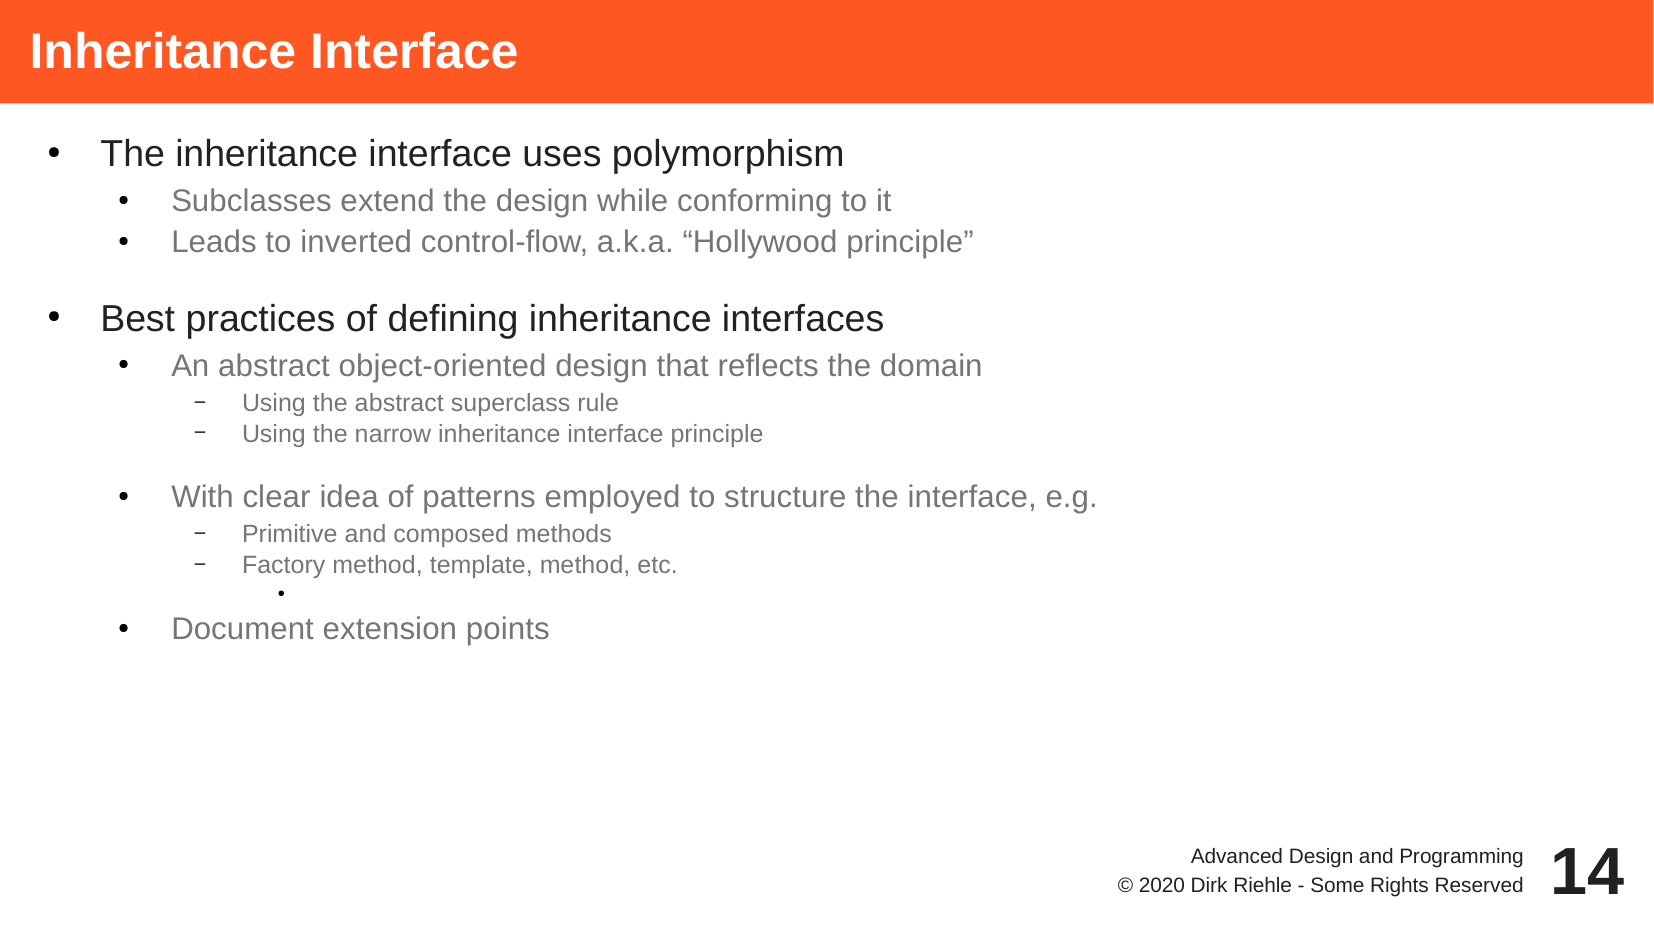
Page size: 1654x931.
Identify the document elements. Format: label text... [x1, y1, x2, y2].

title Inheritance Interface [0, 0, 1654, 104]
list The inheritance interface uses polymorphism Subclasses extend the design while conforming to it Leads to inverted control-flow, a.k.a. “Hollywood principle” Best practices of defining inheritance interfaces An abstract object-oriented design that reflects the domain Using the abstract superclass rule Using the narrow inheritance interface principle With clear idea of patterns employed to structure the interface, e.g. Primitive and composed methods Factory method, template, method, etc. Document extension points [29, 132, 1625, 813]
